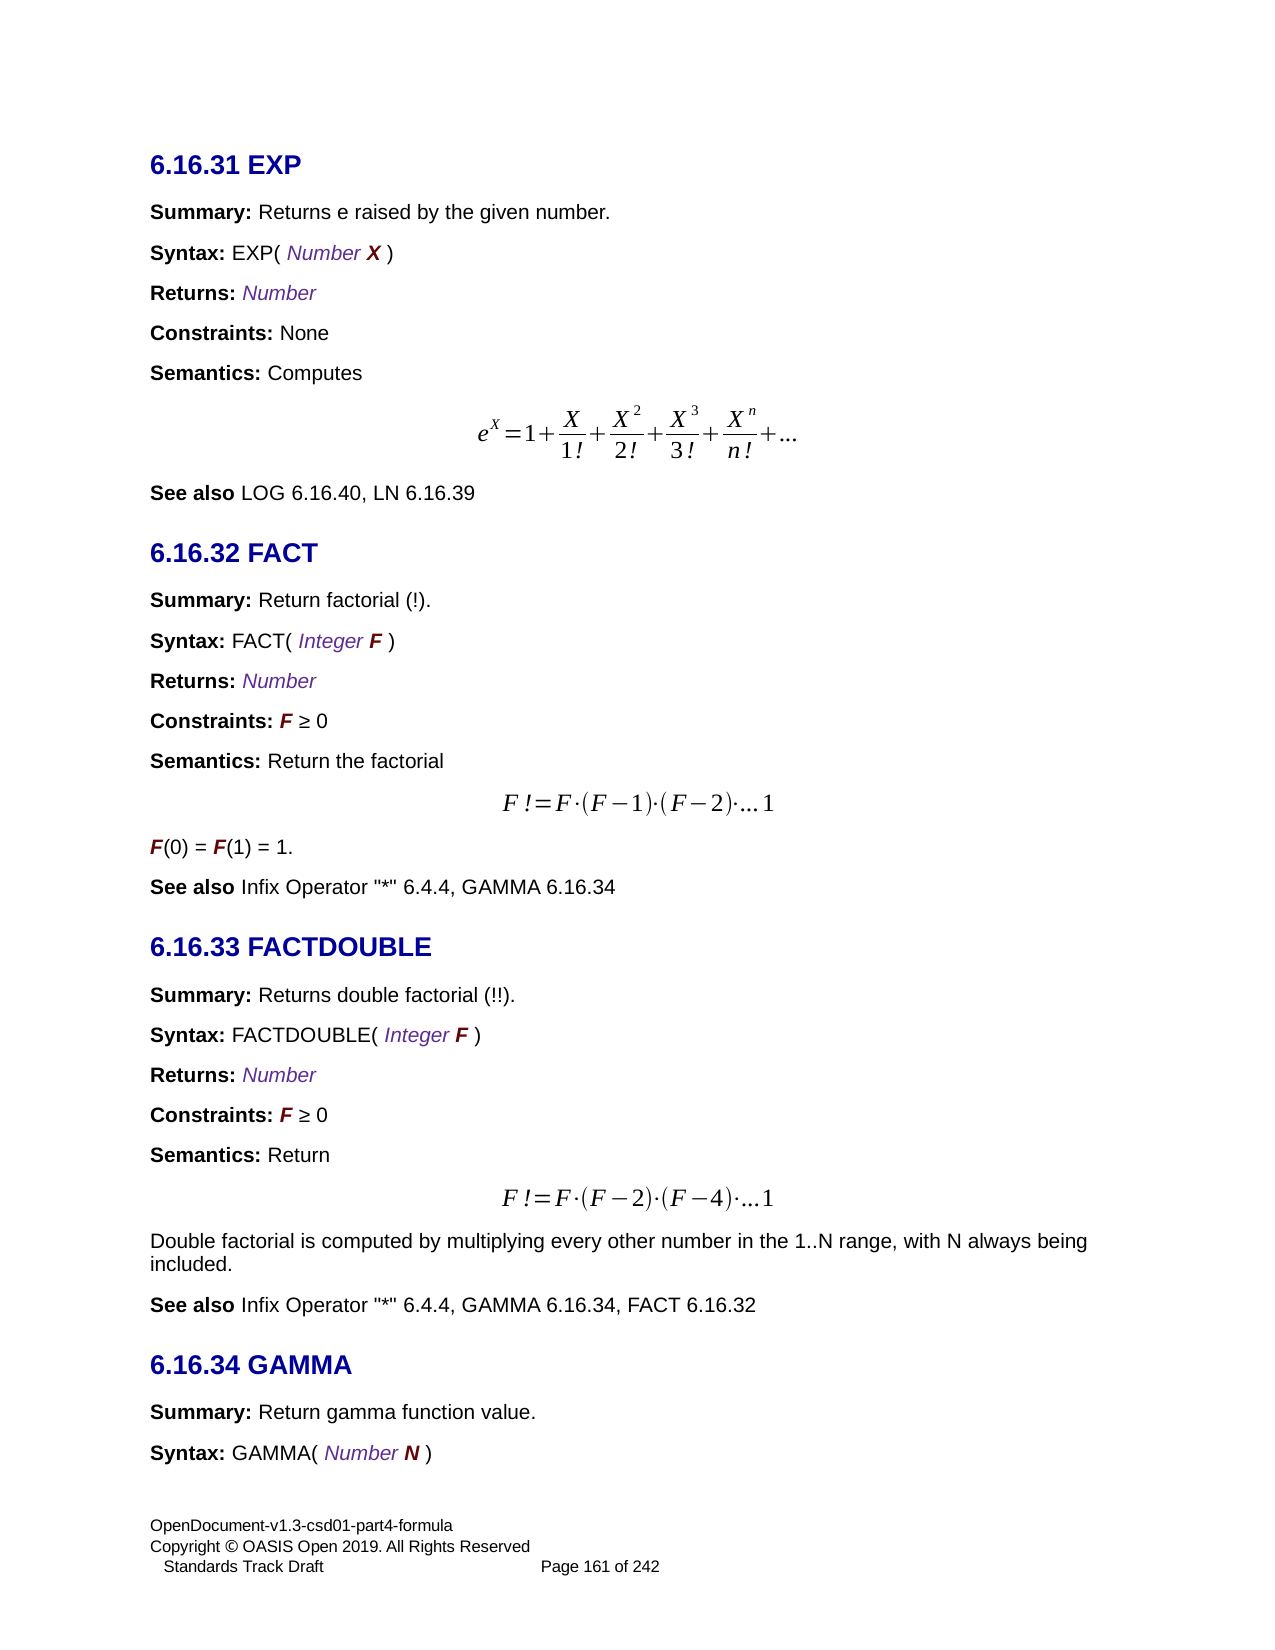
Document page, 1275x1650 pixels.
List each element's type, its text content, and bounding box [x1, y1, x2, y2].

text Double factorial is computed by multiplying every other number in the 1..N range, with N always being included. [150, 1229, 1125, 1276]
text Syntax: EXP( Number X ) [150, 241, 1125, 264]
text Semantics: Computes [150, 362, 1125, 385]
text F(0) = F(1) = 1. [150, 835, 1125, 859]
text Returns: Number [150, 1063, 1125, 1087]
text See also Infix Operator "*" 6.4.4, GAMMA 6.16.34, FACT 6.16.32 [150, 1293, 1125, 1317]
text Syntax: GAMMA( Number N ) [150, 1441, 1125, 1464]
subtitle FACTDOUBLE [150, 932, 1125, 962]
text Summary: Returns e raised by the given number. [150, 201, 1125, 224]
text See also LOG 6.16.40, LN 6.16.39 [150, 481, 1125, 505]
text Summary: Returns double factorial (!!). [150, 983, 1125, 1007]
text Constraints: None [150, 321, 1125, 345]
text Semantics: Return the factorial [150, 750, 1125, 773]
text Syntax: FACT( Integer F ) [150, 629, 1125, 653]
text Constraints: F ≥ 0 [150, 709, 1125, 733]
text Returns: Number [150, 281, 1125, 305]
text Syntax: FACTDOUBLE( Integer F ) [150, 1023, 1125, 1047]
subtitle GAMMA [150, 1350, 1125, 1380]
text Constraints: F ≥ 0 [150, 1104, 1125, 1127]
text Summary: Return factorial (!). [150, 589, 1125, 612]
text See also Infix Operator "*" 6.4.4, GAMMA 6.16.34 [150, 875, 1125, 899]
text Returns: Number [150, 669, 1125, 693]
subtitle EXP [150, 150, 1125, 180]
text Summary: Return gamma function value. [150, 1401, 1125, 1424]
text Semantics: Return [150, 1144, 1125, 1167]
subtitle FACT [150, 538, 1125, 568]
